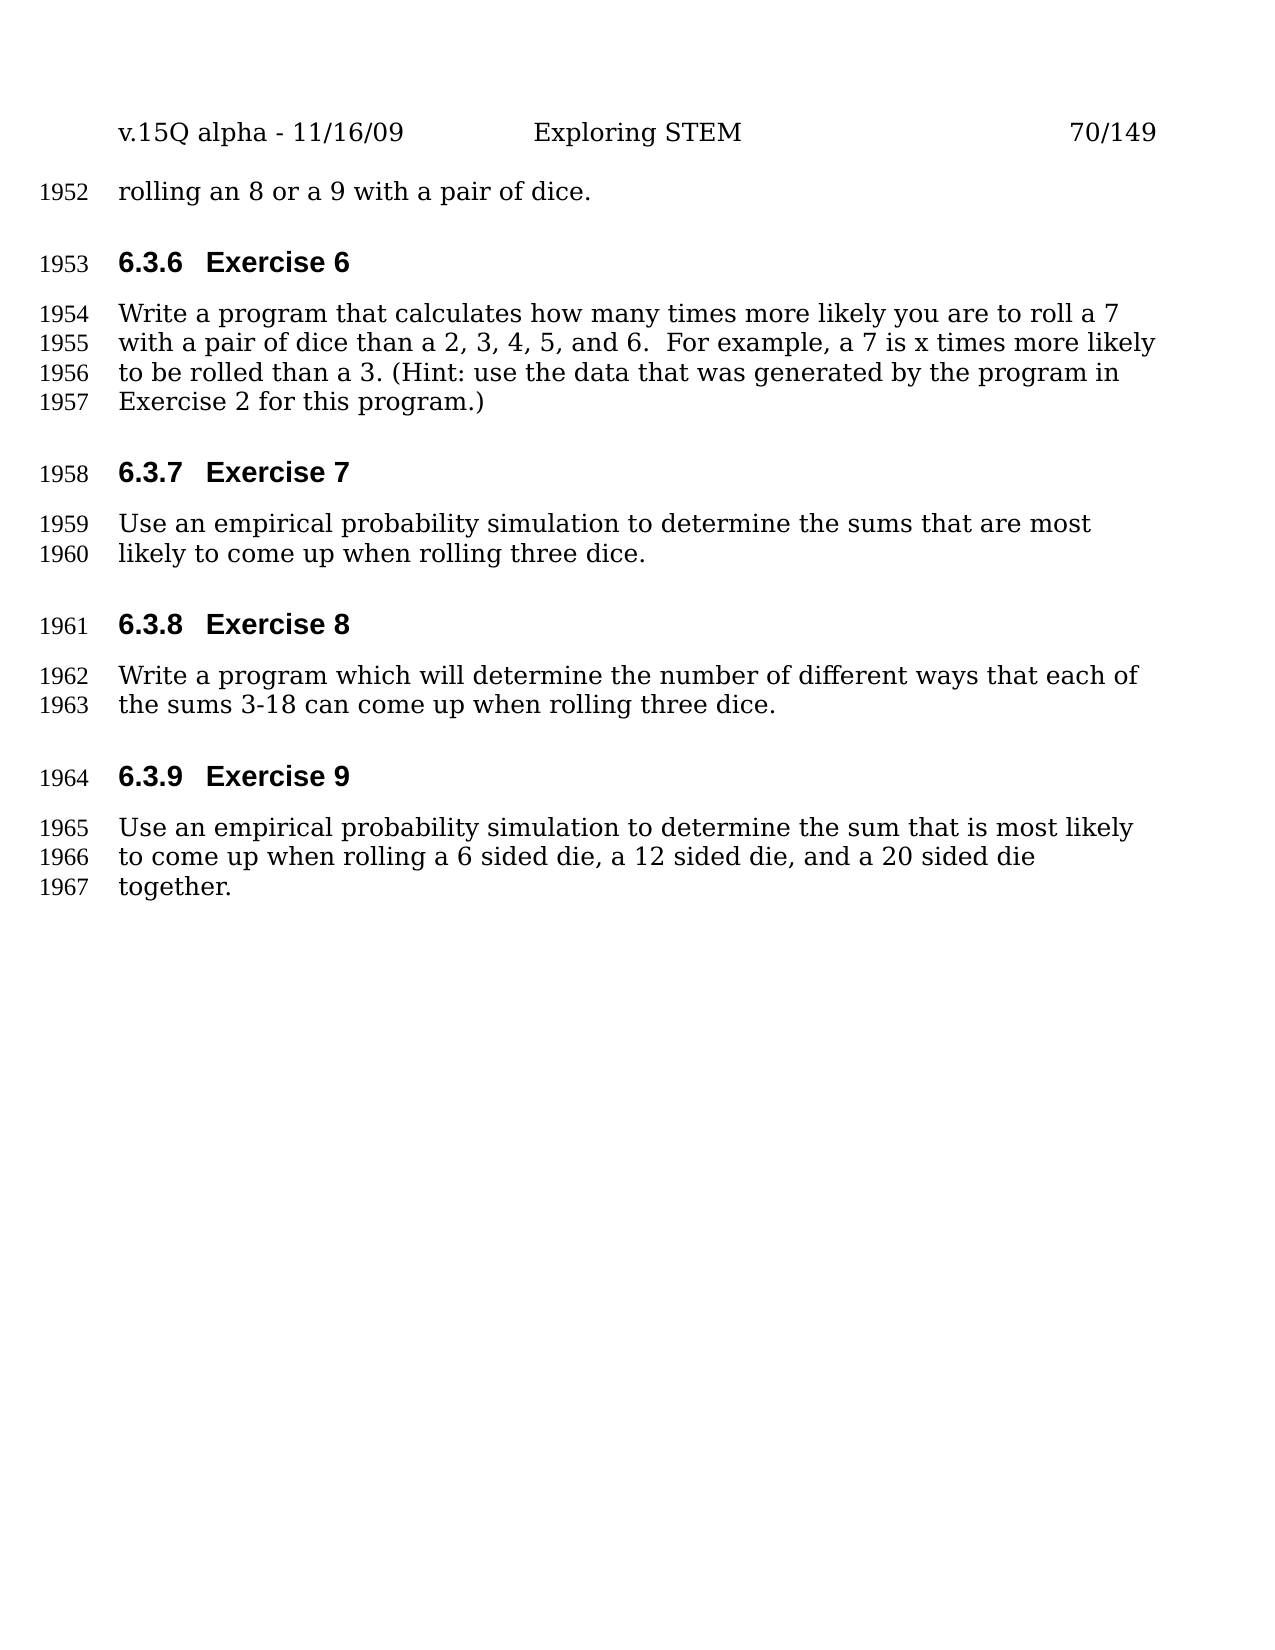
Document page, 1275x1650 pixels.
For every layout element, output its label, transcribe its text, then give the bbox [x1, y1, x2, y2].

text Use an empirical probability simulation to determine the sums that are most likely to come up when rolling three dice. [118, 510, 1157, 568]
subtitle Exercise 6 [118, 245, 1157, 278]
text Write a program which will determine the number of different ways that each of the sums 3-18 can come up when rolling three dice. [118, 662, 1157, 720]
subtitle Exercise 7 [118, 455, 1157, 489]
text rolling an 8 or a 9 with a pair of dice. [118, 177, 1157, 206]
text Use an empirical probability simulation to determine the sum that is most likely to come up when rolling a 6 sided die, a 12 sided die, and a 20 sided die together. [118, 813, 1157, 901]
subtitle Exercise 8 [118, 607, 1157, 641]
text Write a program that calculates how many times more likely you are to roll a 7 with a pair of dice than a 2, 3, 4, 5, and 6. For example, a 7 is x times more likely to be rolled than a 3. (Hint: use the data that was generated by the program in Exercise 2 for this program.) [118, 299, 1157, 416]
subtitle Exercise 9 [118, 759, 1157, 792]
